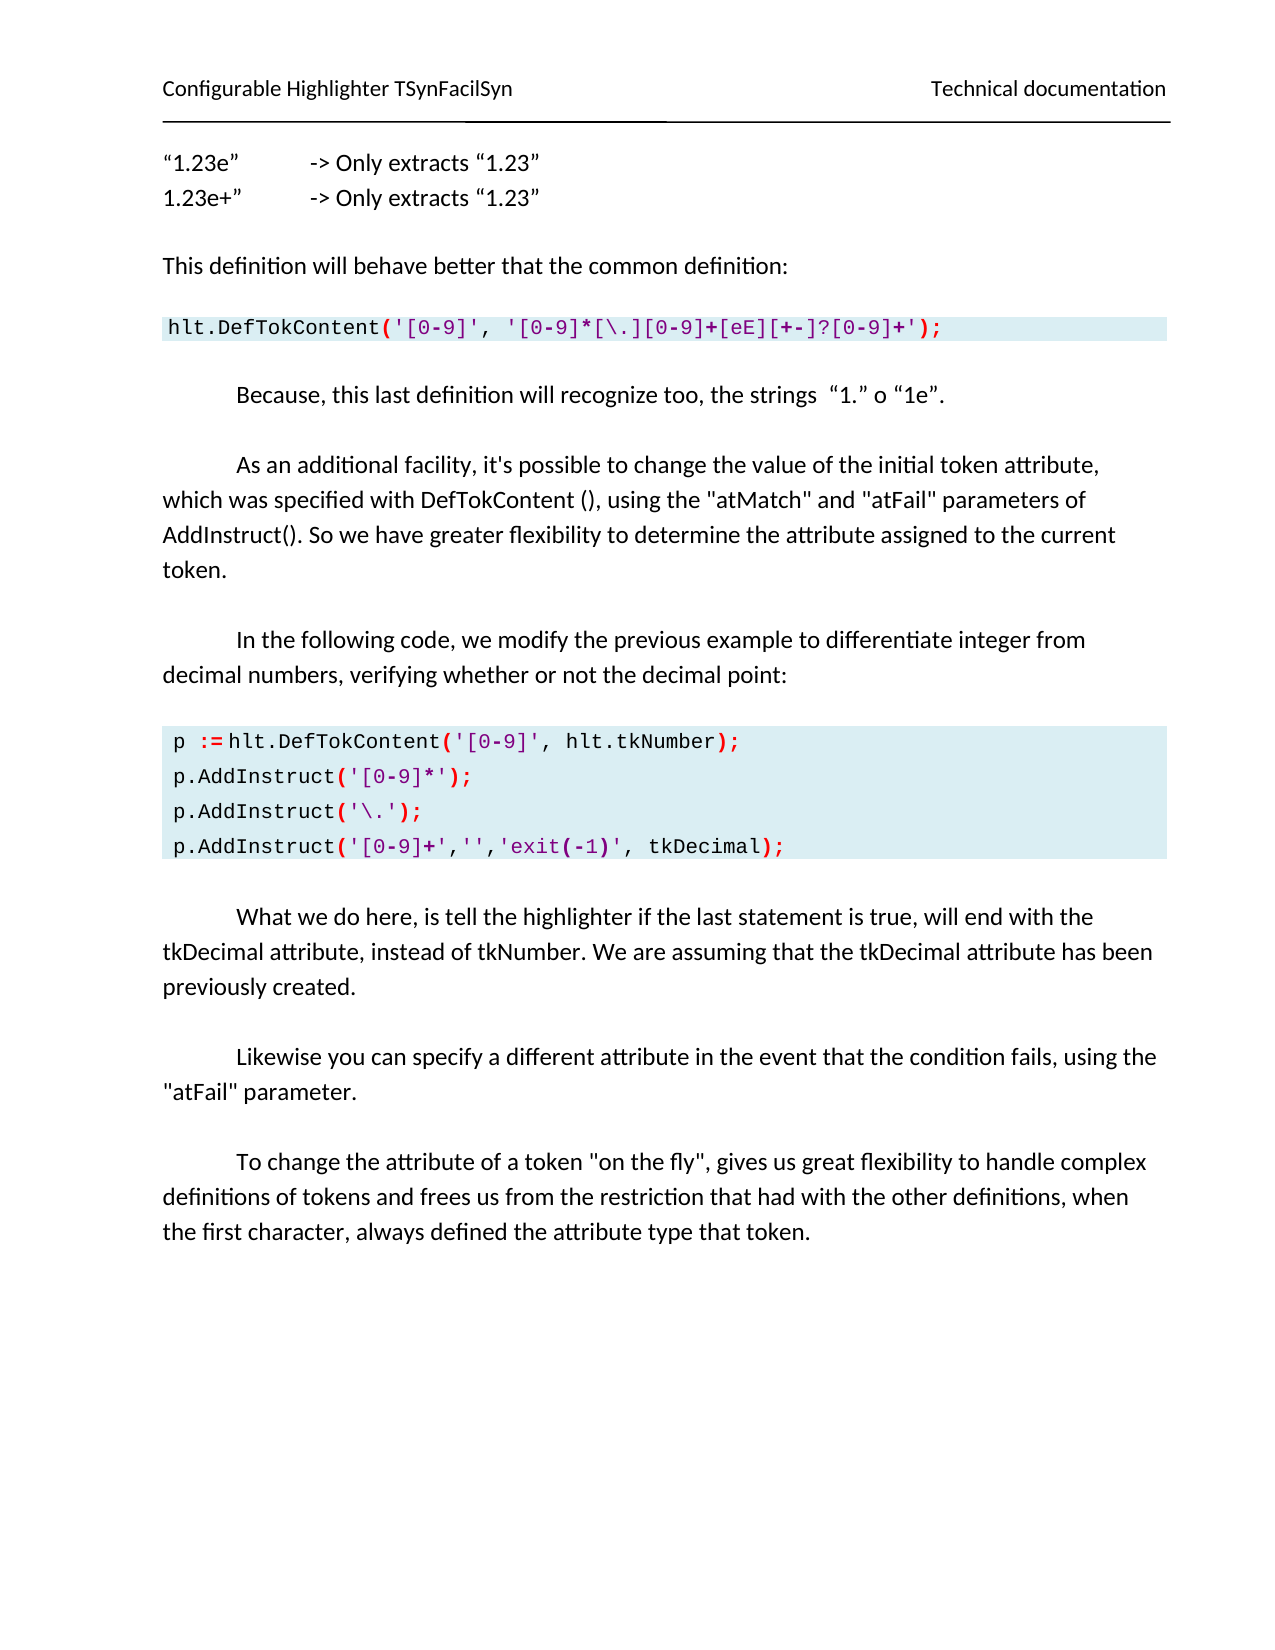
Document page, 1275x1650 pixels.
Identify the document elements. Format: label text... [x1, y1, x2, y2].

text “1.23e” -> Only extracts “1.23” [162, 148, 1167, 178]
text p := hlt.DefTokContent('[0-9]', hlt.tkNumber); [162, 726, 1167, 755]
text Because, this last definition will recognize too, the strings “1.” o “1e”. [162, 379, 1167, 410]
text p.AddInstruct('\.'); [162, 796, 1167, 825]
text p.AddInstruct('[0-9]*'); [162, 761, 1167, 790]
text 1.23e+” -> Only extracts “1.23” [162, 183, 1167, 213]
text As an additional facility, it's possible to change the value of the initial token attribute, which was specified with DefTokContent (), using the "atMatch" and "atFail" parameters of AddInstruct(). So we have greater flexibility to determine the attribute assigned to the current token. [162, 449, 1167, 585]
text What we do here, is tell the highlighter if the last statement is true, will end with the tkDecimal attribute, instead of tkNumber. We are assuming that the tkDecimal attribute has been previously created. Likewise you can specify a different attribute in the event that the condition fails, using the "atFail" parameter. To change the attribute of a token "on the fly", gives us great flexibility to handle complex definitions of tokens and frees us from the restriction that had with the other definitions, when the first character, always defined the attribute type that token. [162, 901, 1167, 1246]
text p.AddInstruct('[0-9]+','','exit(-1)', tkDecimal); [162, 831, 1167, 859]
text This definition will behave better that the common definition: [162, 250, 1167, 280]
text In the following code, we modify the previous example to differentiate integer from decimal numbers, verifying whether or not the decimal point: [162, 624, 1167, 690]
text hlt.DefTokContent('[0-9]', '[0-9]*[\.][0-9]+[eE][+-]?[0-9]+'); [162, 317, 1167, 341]
